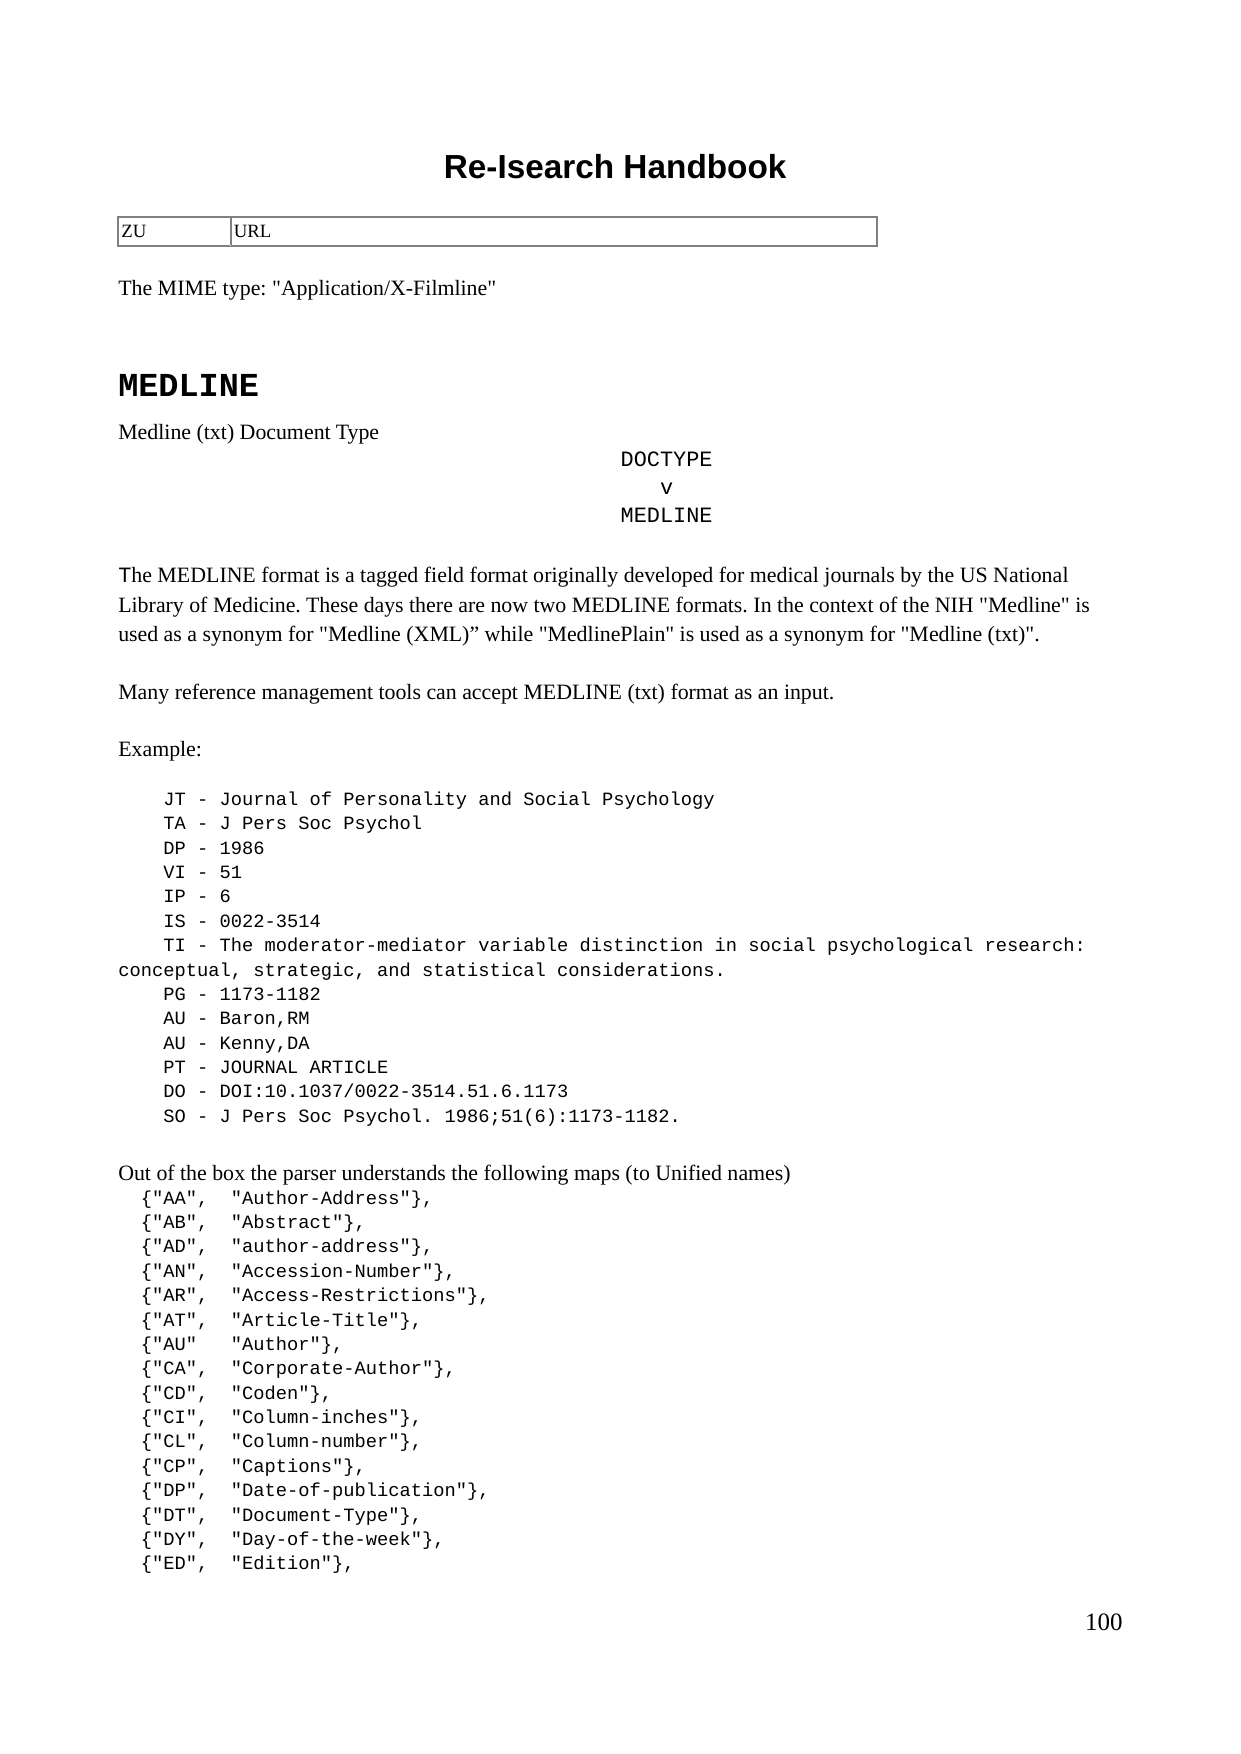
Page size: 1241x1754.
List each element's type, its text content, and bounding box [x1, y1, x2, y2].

text {"CL", "Column-number"}, [118, 1432, 1122, 1453]
text {"AR", "Access-Restrictions"}, [118, 1286, 1122, 1307]
text {"AB", "Abstract"}, [118, 1213, 1122, 1234]
subtitle MEDLINE [118, 368, 1122, 406]
text SO - J Pers Soc Psychol. 1986;51(6):1173-1182. [118, 1107, 1122, 1128]
text {"AU" "Author"}, [118, 1335, 1122, 1356]
text {"ED", "Edition"}, [118, 1554, 1122, 1575]
text {"AA", "Author-Address"}, [118, 1188, 1122, 1210]
text AU - Baron,RM [118, 1009, 1122, 1030]
text DO - DOI:10.1037/0022-3514.51.6.1173 [118, 1082, 1122, 1103]
text {"DT", "Document-Type"}, [118, 1505, 1122, 1527]
text {"AD", "author-address"}, [118, 1237, 1122, 1258]
text The MIME type: "Application/X-Filmline" [118, 275, 1122, 300]
text IS - 0022-3514 [118, 912, 1122, 933]
text Many reference management tools can accept MEDLINE (txt) format as an input. [118, 679, 1122, 704]
text {"DY", "Day-of-the-week"}, [118, 1530, 1122, 1551]
text v [118, 476, 1122, 501]
text {"AT", "Article-Title"}, [118, 1310, 1122, 1332]
text DP - 1986 [118, 838, 1122, 860]
text IP - 6 [118, 887, 1122, 908]
text TA - J Pers Soc Psychol [118, 814, 1122, 835]
text MEDLINE [118, 505, 1122, 529]
text {"AN", "Accession-Number"}, [118, 1262, 1122, 1283]
text {"CD", "Coden"}, [118, 1383, 1122, 1405]
text PT - JOURNAL ARTICLE [118, 1058, 1122, 1079]
text PG - 1173-1182 [118, 985, 1122, 1006]
text The MEDLINE format is a tagged field format originally developed for medical journals by the US National Library of Medicine. These days there are now two MEDLINE formats. In the context of the NIH "Medline" is used as a synonym for "Medline (XML)” while "MedlinePlain" is used as a synonym for "Medline (txt)". [118, 562, 1122, 647]
text Medline (txt) Document Type [118, 419, 1122, 444]
text Out of the box the parser understands the following maps (to Unified names) [118, 1159, 1122, 1185]
text {"CI", "Column-inches"}, [118, 1408, 1122, 1429]
text VI - 51 [118, 863, 1122, 884]
text JT - Journal of Personality and Social Psychology [118, 790, 1122, 811]
text {"CP", "Captions"}, [118, 1457, 1122, 1478]
text Example: [118, 736, 1122, 762]
text TI - The moderator-mediator variable distinction in social psychological research: conceptual, strategic, and statistical considerations. [118, 936, 1122, 982]
text DOCTYPE [118, 448, 1122, 473]
text {"CA", "Corporate-Author"}, [118, 1359, 1122, 1380]
text {"DP", "Date-of-publication"}, [118, 1481, 1122, 1502]
table_cell ZU [119, 218, 230, 244]
table_cell URL [232, 218, 876, 244]
text AU - Kenny,DA [118, 1033, 1122, 1055]
